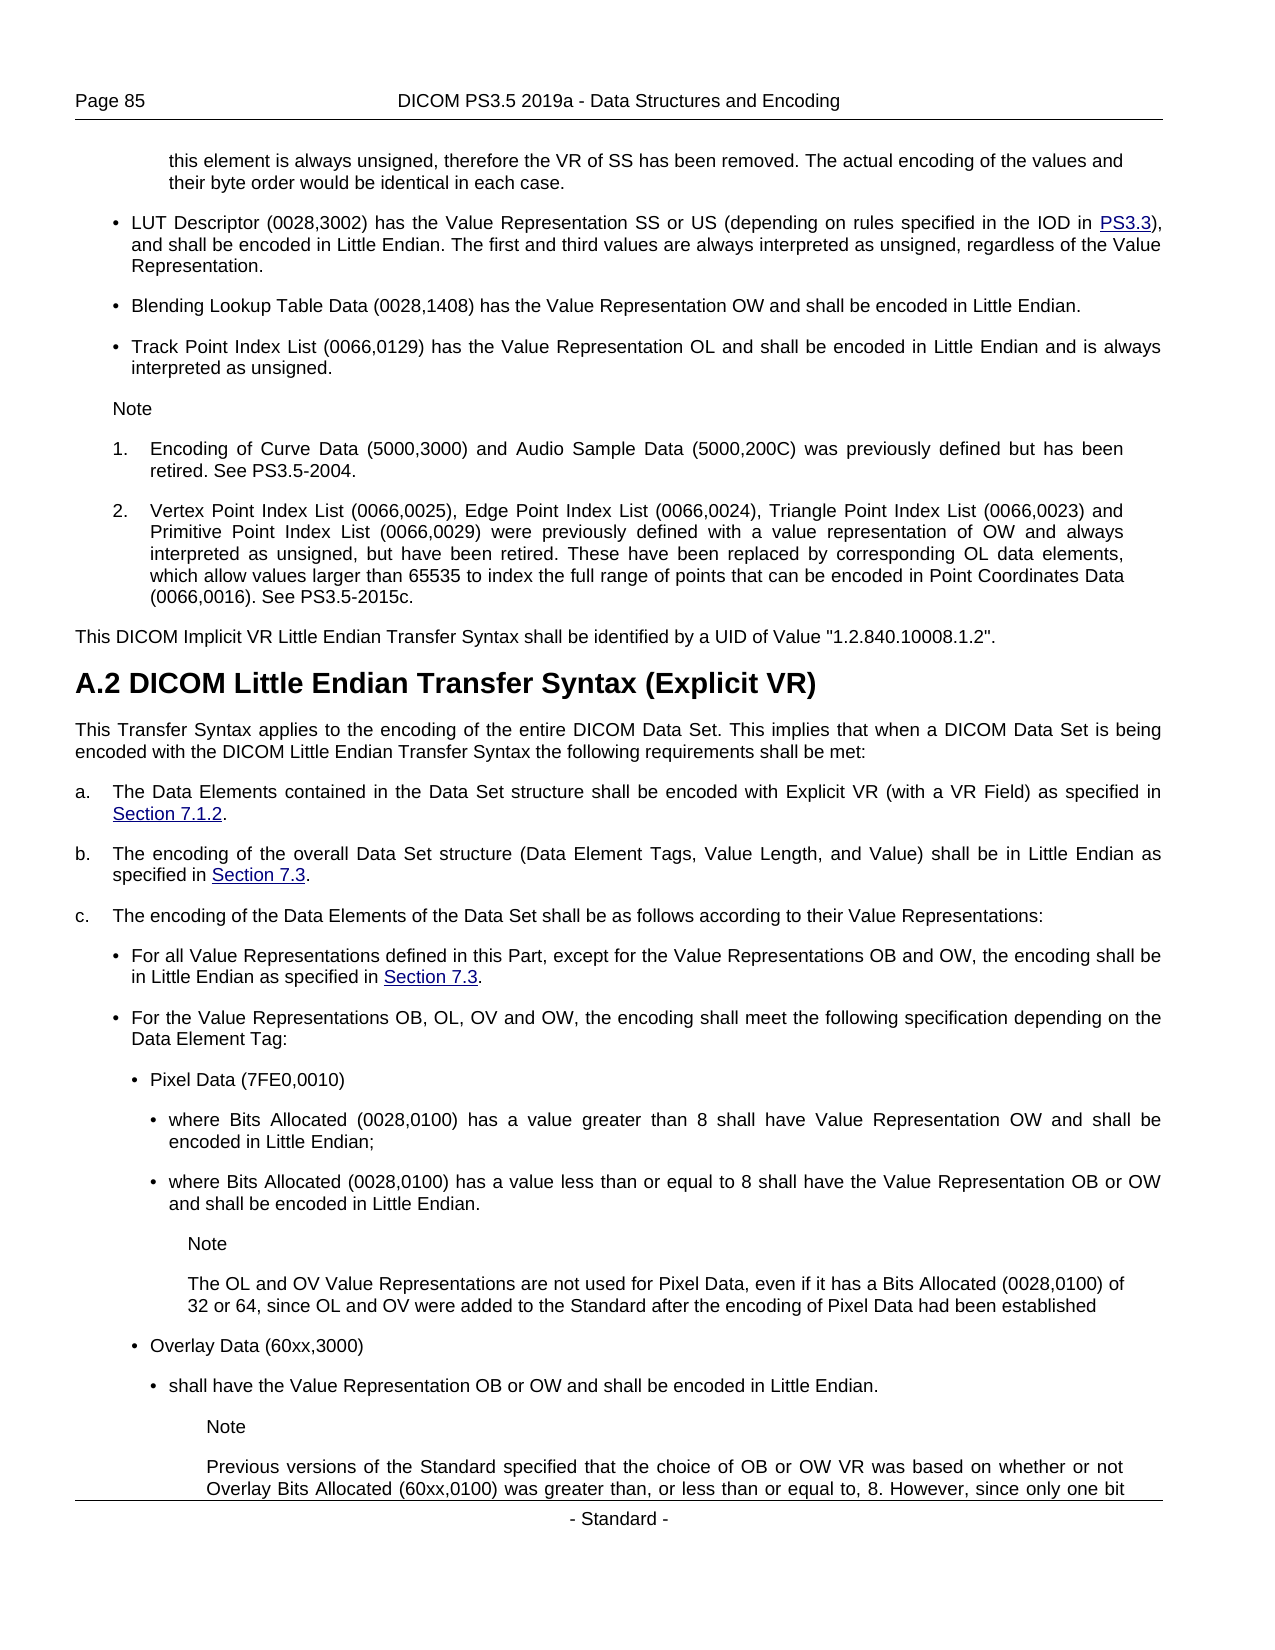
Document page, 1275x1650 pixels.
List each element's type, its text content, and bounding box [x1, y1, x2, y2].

list Overlay Data (60xx,3000) [131, 1335, 1162, 1356]
list Encoding of Curve Data (5000,3000) and Audio Sample Data (5000,200C) was previously defined but has been retired. See PS3.5-2004. [112, 438, 1125, 481]
list For the Value Representations OB, OL, OV and OW, the encoding shall meet the following specification depending on the Data Element Tag: [112, 1007, 1162, 1050]
list Pixel Data (7FE0,0010) [131, 1068, 1162, 1090]
text This Transfer Syntax applies to the encoding of the entire DICOM Data Set. This implies that when a DICOM Data Set is being encoded with the DICOM Little Endian Transfer Syntax the following requirements shall be met: [75, 719, 1162, 762]
list shall have the Value Representation OB or OW and shall be encoded in Little Endian. [150, 1375, 1162, 1397]
list The Data Elements contained in the Data Set structure shall be encoded with Explicit VR (with a VR Field) as specified in Section 7.1.2. [75, 781, 1162, 824]
list The encoding of the overall Data Set structure (Data Element Tags, Value Length, and Value) shall be in Little Endian as specified in Section 7.3. [75, 843, 1162, 886]
list The OL and OV Value Representations are not used for Pixel Data, even if it has a Bits Allocated (0028,0100) of 32 or 64, since OL and OV were added to the Standard after the encoding of Pixel Data had been established [169, 1273, 1125, 1316]
text Note [112, 397, 1125, 419]
list The encoding of the Data Elements of the Data Set shall be as follows according to their Value Representations: [75, 904, 1162, 926]
list LUT Descriptor (0028,3002) has the Value Representation SS or US (depending on rules specified in the IOD in PS3.3), and shall be encoded in Little Endian. The first and third values are always interpreted as unsigned, regardless of the Value Representation. [112, 212, 1162, 277]
text A.2 DICOM Little Endian Transfer Syntax (Explicit VR) [75, 667, 1162, 700]
list Blending Lookup Table Data (0028,1408) has the Value Representation OW and shall be encoded in Little Endian. [112, 295, 1162, 317]
list Previous versions of the Standard specified that the choice of OB or OW VR was based on whether or not Overlay Bits Allocated (60xx,0100) was greater than, or less than or equal to, 8. However, since only one bit [187, 1456, 1125, 1499]
list Track Point Index List (0066,0129) has the Value Representation OL and shall be encoded in Little Endian and is always interpreted as unsigned. [112, 336, 1162, 379]
list Note [187, 1415, 1125, 1437]
list where Bits Allocated (0028,0100) has a value less than or equal to 8 shall have the Value Representation OB or OW and shall be encoded in Little Endian. [150, 1171, 1162, 1214]
list where Bits Allocated (0028,0100) has a value greater than 8 shall have Value Representation OW and shall be encoded in Little Endian; [150, 1109, 1162, 1152]
list Note [169, 1233, 1125, 1254]
list this element is always unsigned, therefore the VR of SS has been removed. The actual encoding of the values and their byte order would be identical in each case. [150, 150, 1125, 193]
list Vertex Point Index List (0066,0025), Edge Point Index List (0066,0024), Triangle Point Index List (0066,0023) and Primitive Point Index List (0066,0029) were previously defined with a value representation of OW and always interpreted as unsigned, but have been retired. These have been replaced by corresponding OL data elements, which allow values larger than 65535 to index the full range of points that can be encoded in Point Coordinates Data (0066,0016). See PS3.5-2015c. [112, 500, 1125, 607]
list For all Value Representations defined in this Part, except for the Value Representations OB and OW, the encoding shall be in Little Endian as specified in Section 7.3. [112, 945, 1162, 988]
text This DICOM Implicit VR Little Endian Transfer Syntax shall be identified by a UID of Value "1.2.840.10008.1.2". [75, 626, 1162, 648]
